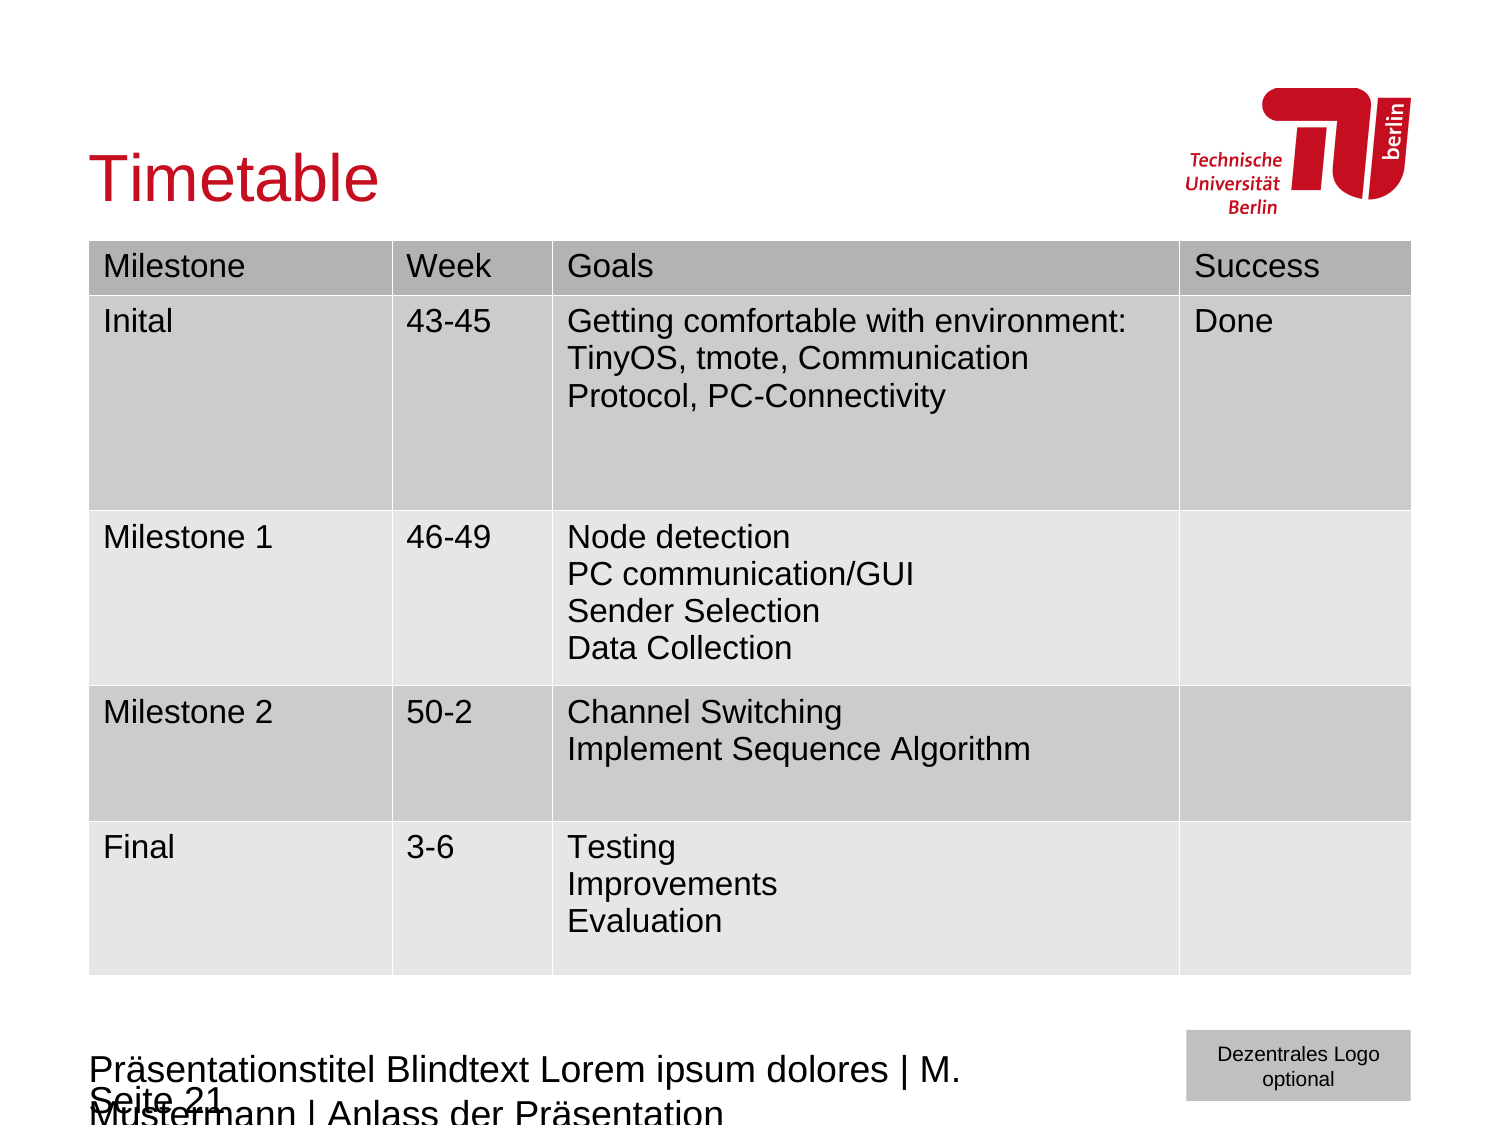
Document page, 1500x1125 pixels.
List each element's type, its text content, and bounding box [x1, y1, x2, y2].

table_cell Milestone 1 [89, 511, 392, 685]
table_cell 50-2 [393, 686, 552, 821]
table_cell Final [89, 822, 392, 975]
table_cell Testing Improvements Evaluation [553, 822, 1179, 975]
table_cell 3-6 [393, 822, 552, 975]
title Timetable [88, 120, 1411, 215]
table_header Success [1180, 241, 1411, 295]
table_header Week [393, 241, 552, 295]
table_cell Getting comfortable with environment: TinyOS, tmote, Communication Protocol, PC-Connectivity [553, 296, 1179, 510]
table_cell Done [1180, 296, 1411, 510]
table_cell [1180, 686, 1411, 821]
table_header Milestone [89, 241, 392, 295]
picture [1186, 88, 1411, 120]
table_cell [1180, 511, 1411, 685]
table_cell Channel Switching Implement Sequence Algorithm [553, 686, 1179, 821]
table_cell [1180, 822, 1411, 975]
table_cell Inital [89, 296, 392, 510]
table_cell Milestone 2 [89, 686, 392, 821]
table_cell Node detection PC communication/GUI Sender Selection Data Collection [553, 511, 1179, 685]
table_cell 43-45 [393, 296, 552, 510]
table_cell 46-49 [393, 511, 552, 685]
table_header Goals [553, 241, 1179, 295]
